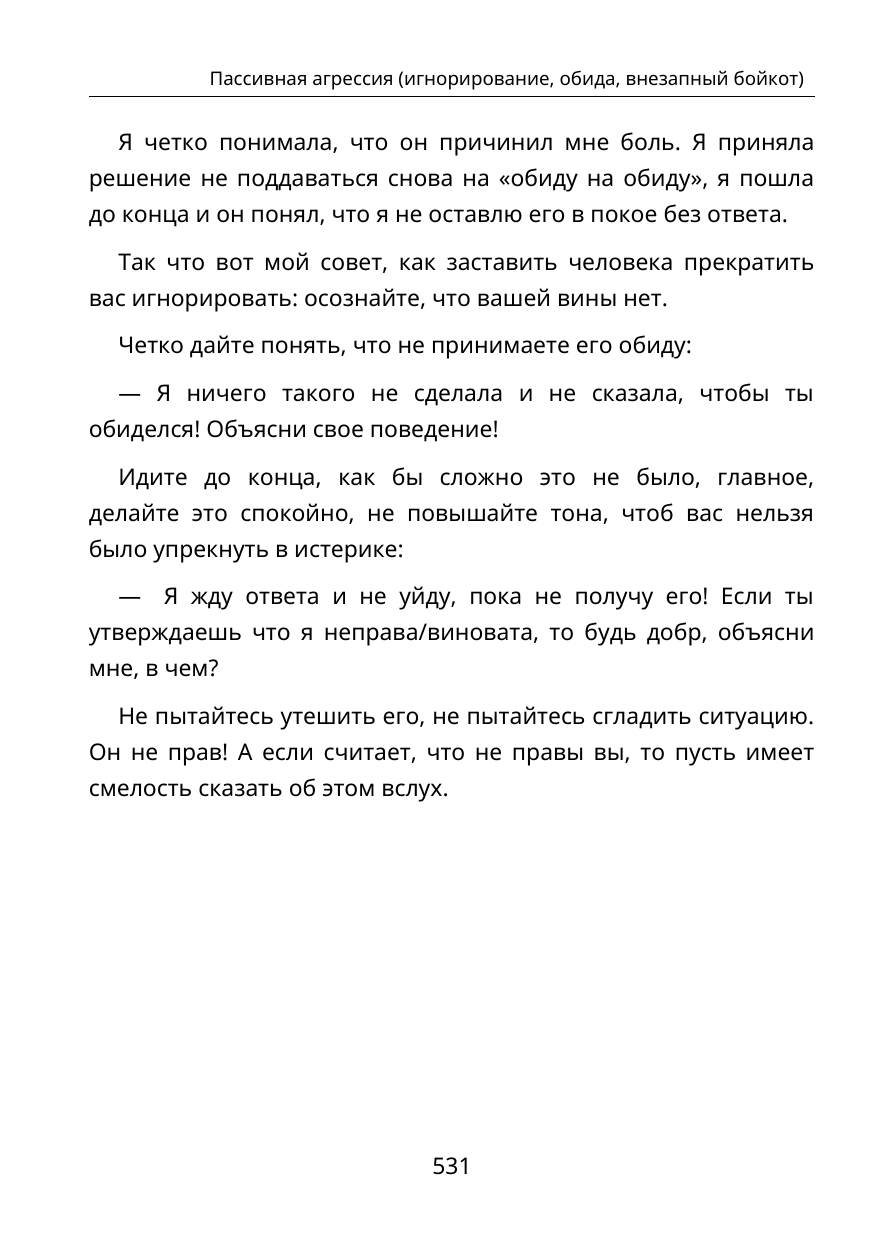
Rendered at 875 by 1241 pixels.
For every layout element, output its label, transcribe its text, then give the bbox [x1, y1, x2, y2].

text Идите до конца, как бы сложно это не было, главное, делайте это спокойно, не повышайте тона, чтоб вас нельзя было упрекнуть в истерике: [88, 461, 815, 564]
list Я жду ответа и не уйду, пока не получу его! Если ты утверждаешь что я неправа/виновата, то будь добр, объясни мне, в чем? [88, 580, 815, 683]
text Я четко понимала, что он причинил мне боль. Я приняла решение не поддаваться снова на «обиду на обиду», я пошла до конца и он понял, что я не оставлю его в покое без ответа. [88, 126, 815, 229]
text — Я ничего такого не сделала и не сказала, чтобы ты обиделся! Объясни свое поведение! [88, 377, 815, 444]
text Не пытайтесь утешить его, не пытайтесь сгладить ситуацию. Он не прав! А если считает, что не правы вы, то пусть имеет смелость сказать об этом вслух. [88, 700, 815, 803]
text Так что вот мой совет, как заставить человека прекратить вас игнорировать: осознайте, что вашей вины нет. [88, 246, 815, 313]
text Четко дайте понять, что не принимаете его обиду: [88, 329, 815, 361]
